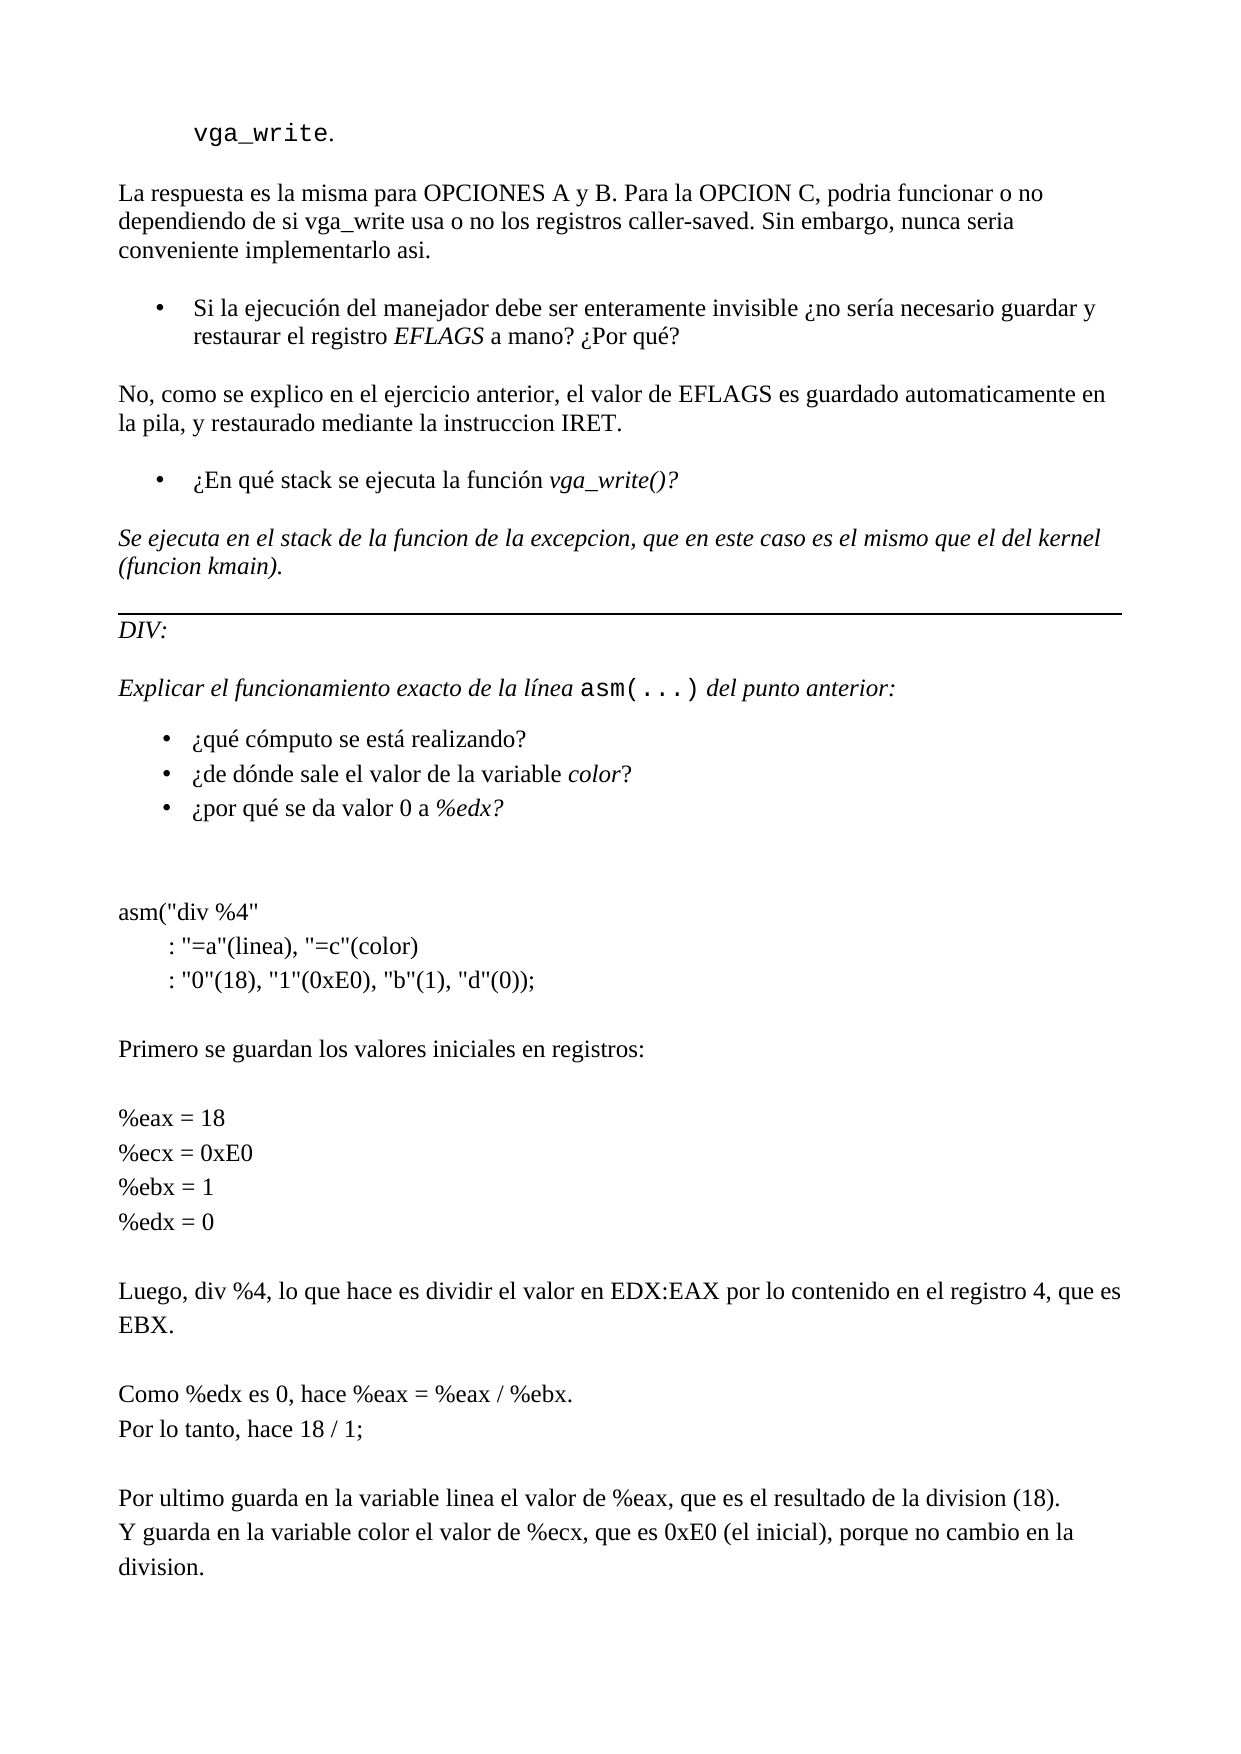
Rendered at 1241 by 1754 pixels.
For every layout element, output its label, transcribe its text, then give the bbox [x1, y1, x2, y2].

list ¿qué cómputo se está realizando? [162, 724, 1122, 753]
text Como %edx es 0, hace %eax = %eax / %ebx. [118, 1379, 1122, 1408]
list ¿por qué se da valor 0 a %edx? [162, 793, 1122, 822]
list ¿de dónde sale el valor de la variable color? [162, 759, 1122, 787]
text Primero se guardan los valores iniciales en registros: [118, 1034, 1122, 1063]
text : "=a"(linea), "=c"(color) [118, 931, 1122, 960]
text Por lo tanto, hace 18 / 1; [118, 1414, 1122, 1442]
text Explicar el funcionamiento exacto de la línea asm(...) del punto anterior: [118, 673, 1122, 703]
text Se ejecuta en el stack de la funcion de la excepcion, que en este caso es el mismo que el del kernel (funcion kmain). [118, 523, 1122, 580]
text : "0"(18), "1"(0xE0), "b"(1), "d"(0)); [118, 966, 1122, 994]
text %ecx = 0xE0 [118, 1138, 1122, 1167]
text DIV: [118, 615, 1122, 644]
list ¿En qué stack se ejecuta la función vga_write()? [156, 465, 1122, 494]
list vga_write. [156, 118, 1122, 149]
text %eax = 18 [118, 1103, 1122, 1132]
text %edx = 0 [118, 1207, 1122, 1236]
list Si la ejecución del manejador debe ser enteramente invisible ¿no sería necesario guardar y restaurar el registro EFLAGS a mano? ¿Por qué? [156, 293, 1122, 350]
text Por ultimo guarda en la variable linea el valor de %eax, que es el resultado de la division (18). [118, 1483, 1122, 1511]
text No, como se explico en el ejercicio anterior, el valor de EFLAGS es guardado automaticamente en la pila, y restaurado mediante la instruccion IRET. [118, 379, 1122, 436]
text La respuesta es la misma para OPCIONES A y B. Para la OPCION C, podria funcionar o no dependiendo de si vga_write usa o no los registros caller-saved. Sin embargo, nunca seria conveniente implementarlo asi. [118, 178, 1122, 264]
text %ebx = 1 [118, 1172, 1122, 1201]
text Y guarda en la variable color el valor de %ecx, que es 0xE0 (el inicial), porque no cambio en la division. [118, 1517, 1122, 1580]
text asm("div %4" [118, 897, 1122, 925]
text Luego, div %4, lo que hace es dividir el valor en EDX:EAX por lo contenido en el registro 4, que es EBX. [118, 1276, 1122, 1339]
